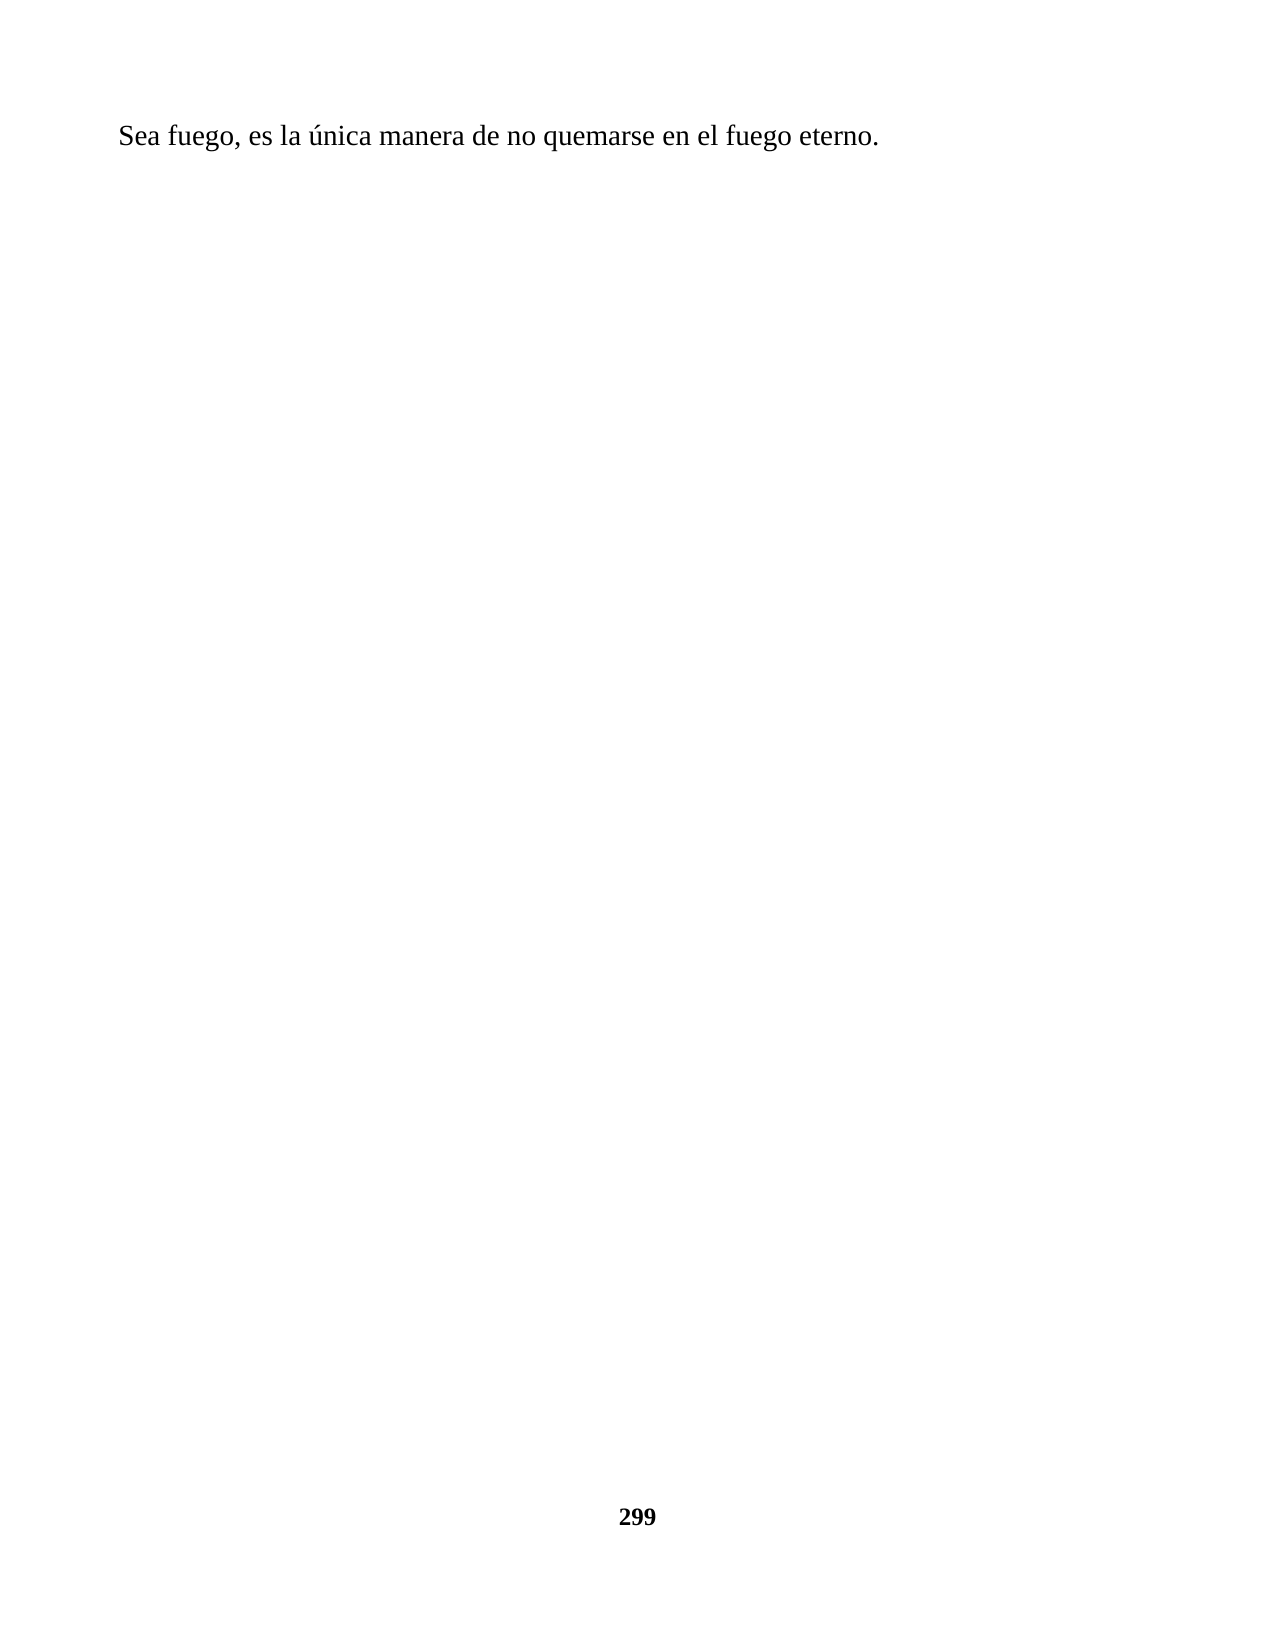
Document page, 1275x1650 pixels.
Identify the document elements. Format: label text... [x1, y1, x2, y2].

text Sea fuego, es la única manera de no quemarse en el fuego eterno. [118, 118, 1157, 152]
